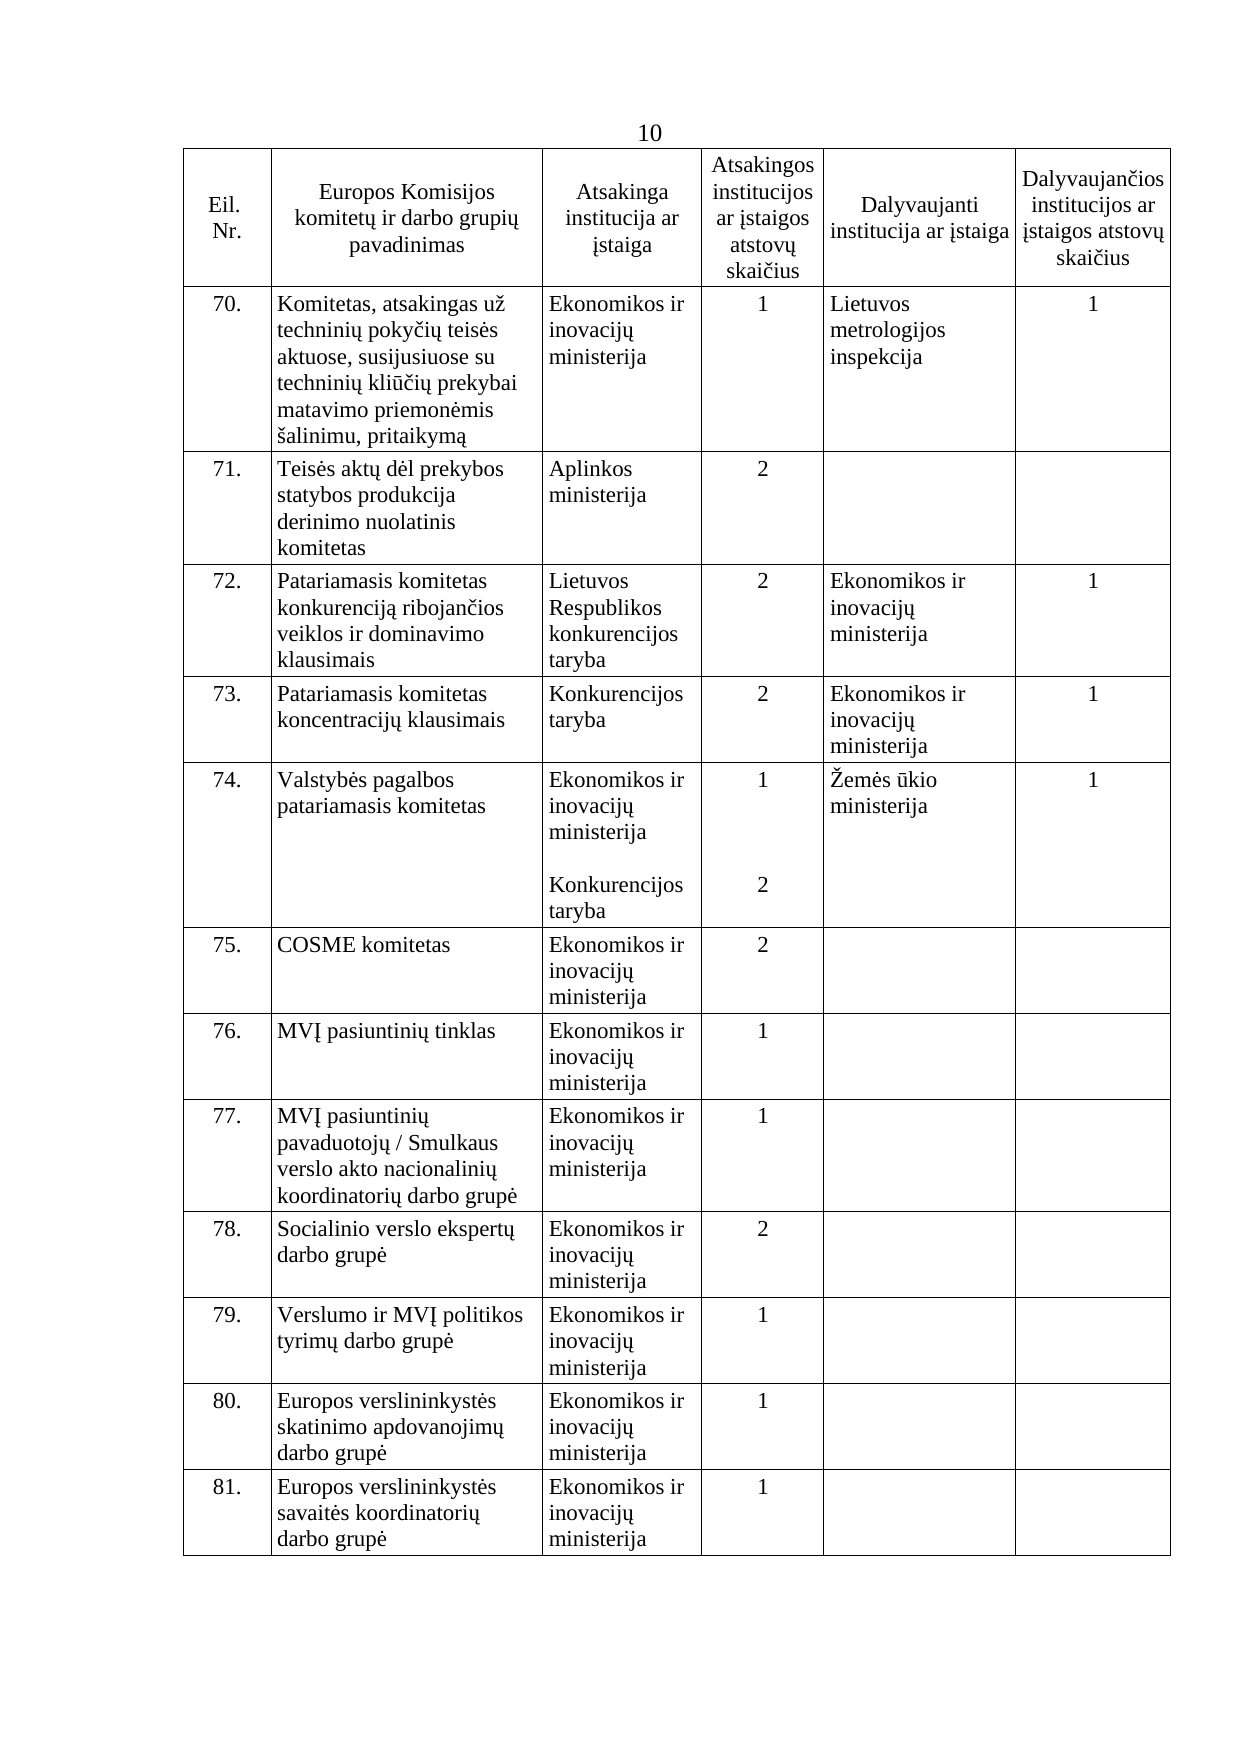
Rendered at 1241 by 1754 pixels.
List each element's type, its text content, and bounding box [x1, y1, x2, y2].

table_cell [824, 1212, 1015, 1297]
table_cell 2 [702, 565, 823, 676]
table_cell 78. [184, 1212, 271, 1297]
table_cell Komitetas, atsakingas už techninių pokyčių teisės aktuose, susijusiuose su techninių kliūčių prekybai matavimo priemonėmis šalinimu, pritaikymą [272, 287, 542, 451]
table_cell 77. [184, 1100, 271, 1211]
table_cell 75. [184, 928, 271, 1013]
table_cell Aplinkos ministerija [543, 452, 701, 563]
table_cell 72. [184, 565, 271, 676]
table_cell Ekonomikos ir inovacijų ministerija [543, 928, 701, 1013]
table_cell Verslumo ir MVĮ politikos tyrimų darbo grupė [272, 1298, 542, 1383]
table_cell Europos verslininkystės savaitės koordinatorių darbo grupė [272, 1470, 542, 1555]
table_cell [824, 1470, 1015, 1555]
table_cell Ekonomikos ir inovacijų ministerija [543, 287, 701, 451]
table_cell [824, 1298, 1015, 1383]
table_cell Ekonomikos ir inovacijų ministerija [543, 1384, 701, 1469]
table_cell 76. [184, 1014, 271, 1099]
table_cell Valstybės pagalbos patariamasis komitetas [272, 763, 542, 927]
table_cell [824, 452, 1015, 563]
table_header Atsakinga institucija ar įstaiga [543, 149, 701, 286]
table_cell MVĮ pasiuntinių tinklas [272, 1014, 542, 1099]
table_cell Ekonomikos ir inovacijų ministerija [543, 1470, 701, 1555]
table_cell [824, 1384, 1015, 1469]
table_cell 70. [184, 287, 271, 451]
table_cell Socialinio verslo ekspertų darbo grupė [272, 1212, 542, 1297]
table_cell 80. [184, 1384, 271, 1469]
table_cell [1016, 1298, 1170, 1383]
table_cell COSME komitetas [272, 928, 542, 1013]
table_cell [824, 1100, 1015, 1211]
table_cell 2 [702, 452, 823, 563]
table_cell 2 [702, 677, 823, 762]
table_cell 1 [1016, 763, 1170, 927]
table_cell 1 [702, 1100, 823, 1211]
table_cell 79. [184, 1298, 271, 1383]
table_cell [1016, 1100, 1170, 1211]
table_cell Ekonomikos ir inovacijų ministerija [543, 1212, 701, 1297]
table_cell 1 [1016, 677, 1170, 762]
table_cell MVĮ pasiuntinių pavaduotojų / Smulkaus verslo akto nacionalinių koordinatorių darbo grupė [272, 1100, 542, 1211]
table_header Europos Komisijos komitetų ir darbo grupių pavadinimas [272, 149, 542, 286]
table_cell [1016, 1470, 1170, 1555]
table_cell Ekonomikos ir inovacijų ministerija [543, 1100, 701, 1211]
table_cell Ekonomikos ir inovacijų ministerija [824, 565, 1015, 676]
table_cell Ekonomikos ir inovacijų ministerija [824, 677, 1015, 762]
table_cell Ekonomikos ir inovacijų ministerija [543, 1298, 701, 1383]
table_cell 1 [702, 287, 823, 451]
table_header Atsakingos institucijos ar įstaigos atstovų skaičius [702, 149, 823, 286]
table_header Dalyvaujančios institucijos ar įstaigos atstovų skaičius [1016, 149, 1170, 286]
table_cell 1 [702, 1298, 823, 1383]
table_cell 1 2 [702, 763, 823, 927]
table_cell 1 [702, 1384, 823, 1469]
table_cell [1016, 1384, 1170, 1469]
table_cell 71. [184, 452, 271, 563]
table_cell 81. [184, 1470, 271, 1555]
table_cell Teisės aktų dėl prekybos statybos produkcija derinimo nuolatinis komitetas [272, 452, 542, 563]
table_cell 1 [1016, 287, 1170, 451]
table_cell 1 [1016, 565, 1170, 676]
table_cell [1016, 1212, 1170, 1297]
table_cell Ekonomikos ir inovacijų ministerija Konkurencijos taryba [543, 763, 701, 927]
table_cell 2 [702, 1212, 823, 1297]
table_cell Konkurencijos taryba [543, 677, 701, 762]
table_cell 2 [702, 928, 823, 1013]
table_cell [824, 1014, 1015, 1099]
table_cell Patariamasis komitetas koncentracijų klausimais [272, 677, 542, 762]
table_cell Patariamasis komitetas konkurenciją ribojančios veiklos ir dominavimo klausimais [272, 565, 542, 676]
table_cell 74. [184, 763, 271, 927]
table_cell [1016, 452, 1170, 563]
table_cell Europos verslininkystės skatinimo apdovanojimų darbo grupė [272, 1384, 542, 1469]
table_cell 73. [184, 677, 271, 762]
table_cell [1016, 1014, 1170, 1099]
table_header Eil. Nr. [184, 149, 271, 286]
table_cell 1 [702, 1014, 823, 1099]
table_cell Lietuvos metrologijos inspekcija [824, 287, 1015, 451]
table_cell [1016, 928, 1170, 1013]
table_cell 1 [702, 1470, 823, 1555]
table_cell Lietuvos Respublikos konkurencijos taryba [543, 565, 701, 676]
table_cell [824, 928, 1015, 1013]
table_cell Ekonomikos ir inovacijų ministerija [543, 1014, 701, 1099]
table_header Dalyvaujanti institucija ar įstaiga [824, 149, 1015, 286]
table_cell Žemės ūkio ministerija [824, 763, 1015, 927]
